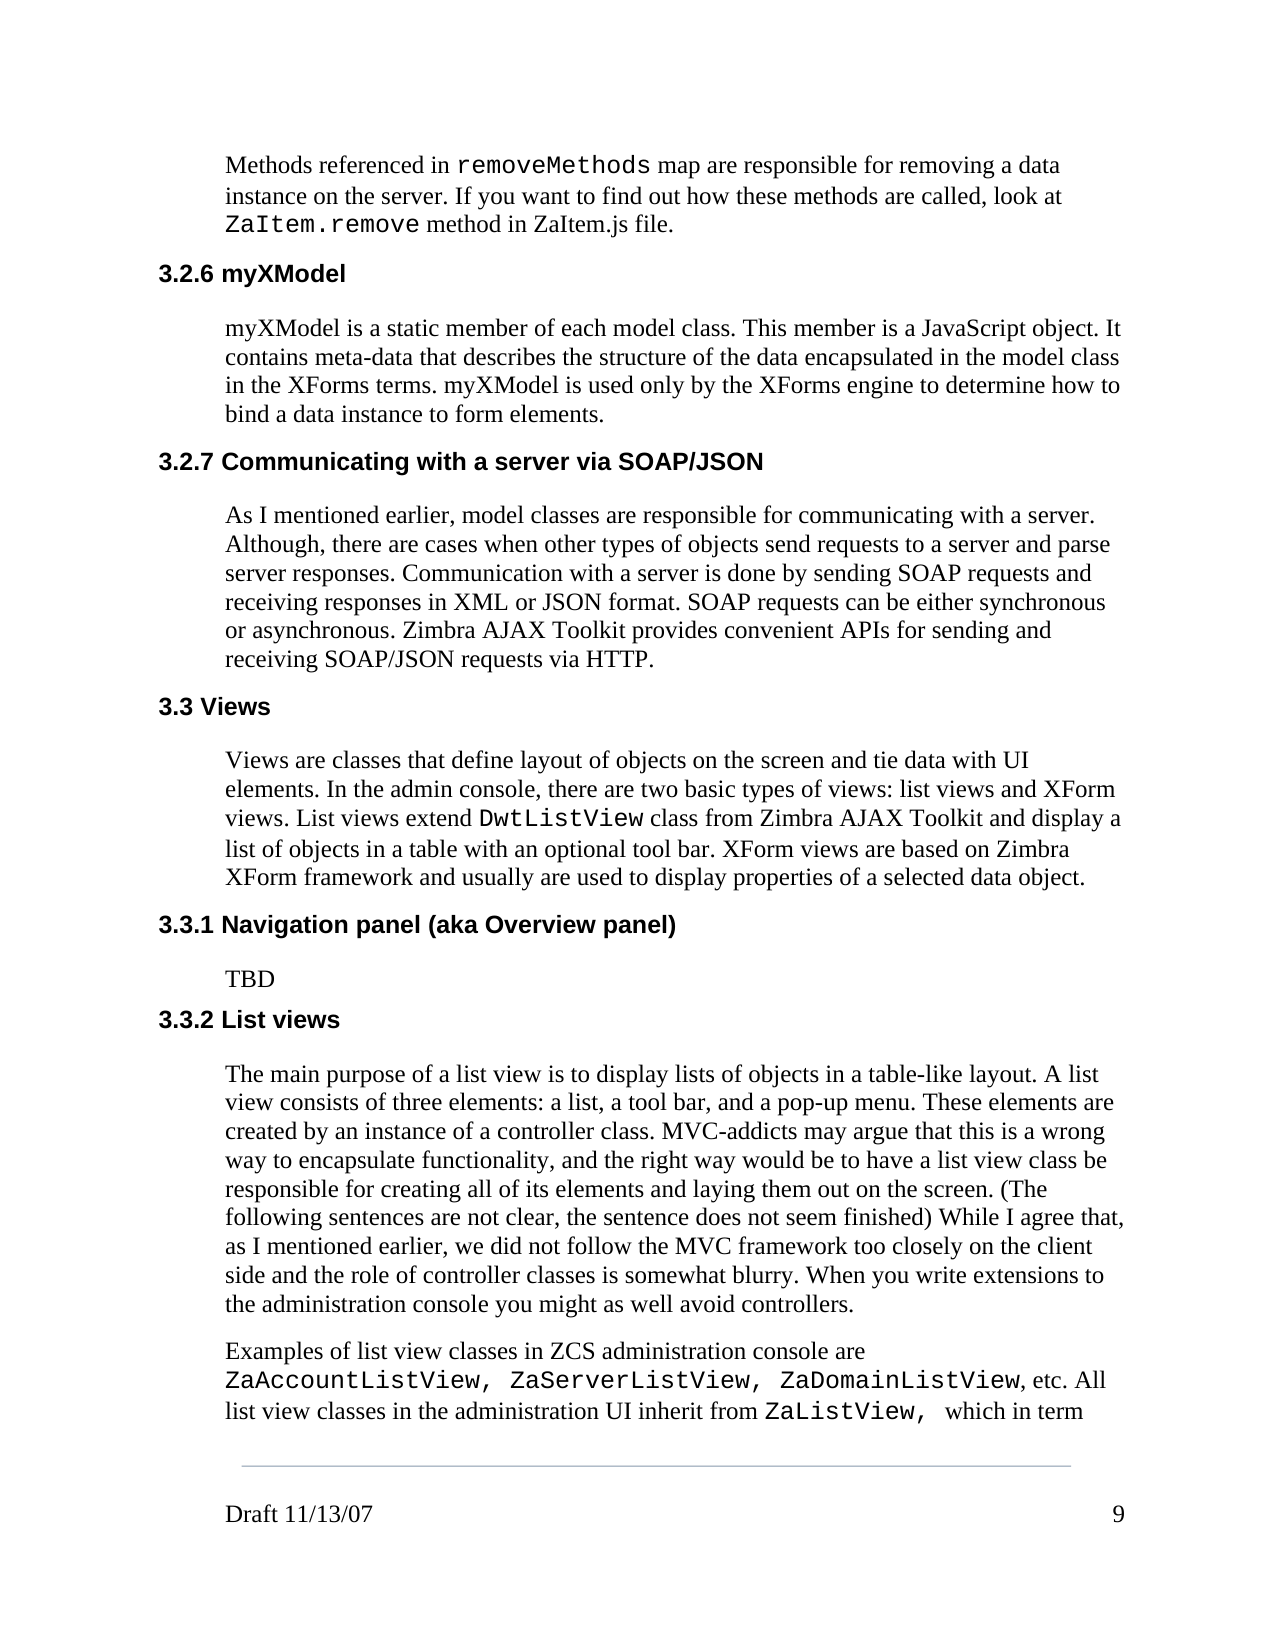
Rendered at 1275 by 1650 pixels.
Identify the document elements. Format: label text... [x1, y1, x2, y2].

text Methods referenced in removeMethods map are responsible for removing a data instance on the server. If you want to find out how these methods are called, look at ZaItem.remove method in ZaItem.js file. [225, 150, 1125, 240]
subtitle Communicating with a server via SOAP/JSON [151, 447, 1125, 475]
subtitle List views [151, 1005, 1125, 1034]
text Examples of list view classes in ZCS administration console are ZaAccountListView, ZaServerListView, ZaDomainListView, etc. All list view classes in the administration UI inherit from ZaListView, which in term [225, 1336, 1125, 1427]
text TBD [225, 964, 1125, 992]
subtitle Navigation panel (aka Overview panel) [151, 910, 1125, 939]
text As I mentioned earlier, model classes are responsible for communicating with a server. Although, there are cases when other types of objects send requests to a server and parse server responses. Communication with a server is done by sending SOAP requests and receiving responses in XML or JSON format. SOAP requests can be either synchronous or asynchronous. Zimbra AJAX Toolkit provides convenient APIs for sending and receiving SOAP/JSON requests via HTTP. [225, 500, 1125, 673]
text myXModel is a static member of each model class. This member is a JavaScript object. It contains meta-data that describes the structure of the data encapsulated in the model class in the XForms terms. myXModel is used only by the XForms engine to determine how to bind a data instance to form elements. [225, 313, 1125, 428]
text The main purpose of a list view is to display lists of objects in a table-like layout. A list view consists of three elements: a list, a tool bar, and a pop-up menu. These elements are created by an instance of a controller class. MVC-addicts may argue that this is a wrong way to encapsulate functionality, and the right way would be to have a list view class be responsible for creating all of its elements and laying them out on the screen. (The following sentences are not clear, the sentence does not seem finished) While I agree that, as I mentioned earlier, we did not follow the MVC framework too closely on the client side and the role of controller classes is somewhat blurry. When you write extensions to the administration console you might as well avoid controllers. [225, 1059, 1125, 1317]
subtitle myXModel [151, 259, 1125, 288]
text Views are classes that define layout of objects on the screen and tie data with UI elements. In the admin console, there are two basic types of views: list views and XForm views. List views extend DwtListView class from Zimbra AJAX Toolkit and display a list of objects in a table with an optional tool bar. XForm views are based on Zimbra XForm framework and usually are used to display properties of a selected data object. [225, 745, 1125, 891]
subtitle Views [151, 692, 1125, 720]
